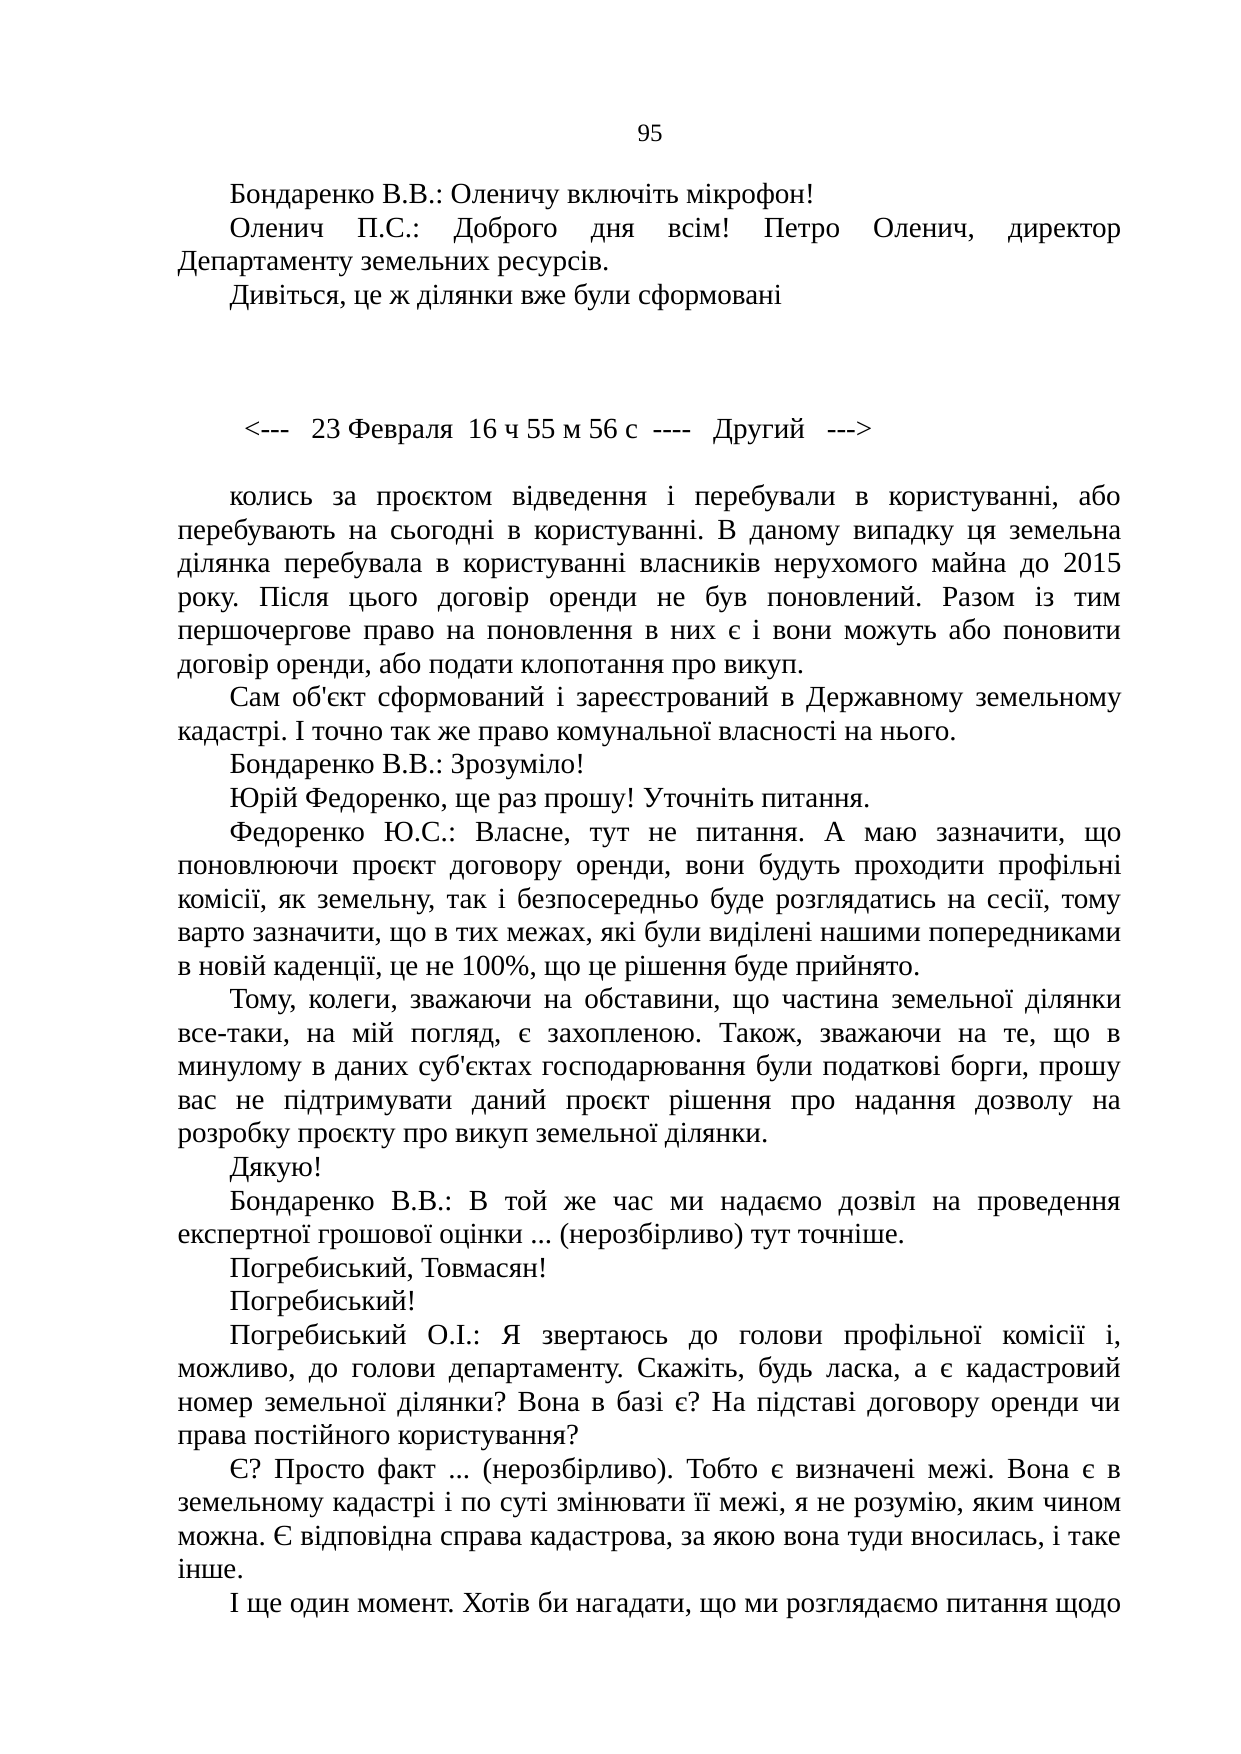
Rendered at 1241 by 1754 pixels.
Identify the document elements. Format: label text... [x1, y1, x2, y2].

text Погребиський, Товмасян! [177, 1250, 1122, 1283]
text Сам об'єкт сформований і зареєстрований в Державному земельному кадастрі. І точно так же право комунальної власності на нього. [177, 679, 1122, 747]
text Погребиський! [177, 1283, 1122, 1317]
text Бондаренко В.В.: Зрозуміло! [177, 747, 1122, 780]
text Тому, колеги, зважаючи на обставини, що частина земельної ділянки все-таки, на мій погляд, є захопленою. Також, зважаючи на те, що в минулому в даних суб'єктах господарювання були податкові борги, прошу вас не підтримувати даний проєкт рішення про надання дозволу на розробку проєкту про викуп земельної ділянки. [177, 981, 1122, 1149]
text І ще один момент. Хотів би нагадати, що ми розглядаємо питання щодо [177, 1585, 1122, 1619]
text Дивіться, це ж ділянки вже були сформовані [177, 277, 1122, 311]
text колись за проєктом відведення і перебували в користуванні, або перебувають на сьогодні в користуванні. В даному випадку ця земельна ділянка перебувала в користуванні власників нерухомого майна до 2015 року. Після цього договір оренди не був поновлений. Разом із тим першочергове право на поновлення в них є і вони можуть або поновити договір оренди, або подати клопотання про викуп. [177, 478, 1122, 679]
text Дякую! [177, 1149, 1122, 1183]
text Погребиський О.І.: Я звертаюсь до голови профільної комісії і, можливо, до голови департаменту. Скажіть, будь ласка, а є кадастровий номер земельної ділянки? Вона в базі є? На підставі договору оренди чи права постійного користування? [177, 1317, 1122, 1451]
text Бондаренко В.В.: Оленичу включіть мікрофон! [177, 176, 1122, 210]
text Бондаренко В.В.: В той же час ми надаємо дозвіл на проведення експертної грошової оцінки ... (нерозбірливо) тут точніше. [177, 1183, 1122, 1250]
text <--- 23 Февраля 16 ч 55 м 56 с ---- Другий ---> [177, 411, 1122, 445]
text Оленич П.С.: Доброго дня всім! Петро Оленич, директор Департаменту земельних ресурсів. [177, 210, 1122, 277]
text Юрій Федоренко, ще раз прошу! Уточніть питання. [177, 780, 1122, 814]
text Є? Просто факт ... (нерозбірливо). Тобто є визначені межі. Вона є в земельному кадастрі і по суті змінювати її межі, я не розумію, яким чином можна. Є відповідна справа кадастрова, за якою вона туди вносилась, і таке інше. [177, 1451, 1122, 1585]
text Федоренко Ю.С.: Власне, тут не питання. А маю зазначити, що поновлюючи проєкт договору оренди, вони будуть проходити профільні комісії, як земельну, так і безпосередньо буде розглядатись на сесії, тому варто зазначити, що в тих межах, які були виділені нашими попередниками в новій каденції, це не 100%, що це рішення буде прийнято. [177, 814, 1122, 981]
